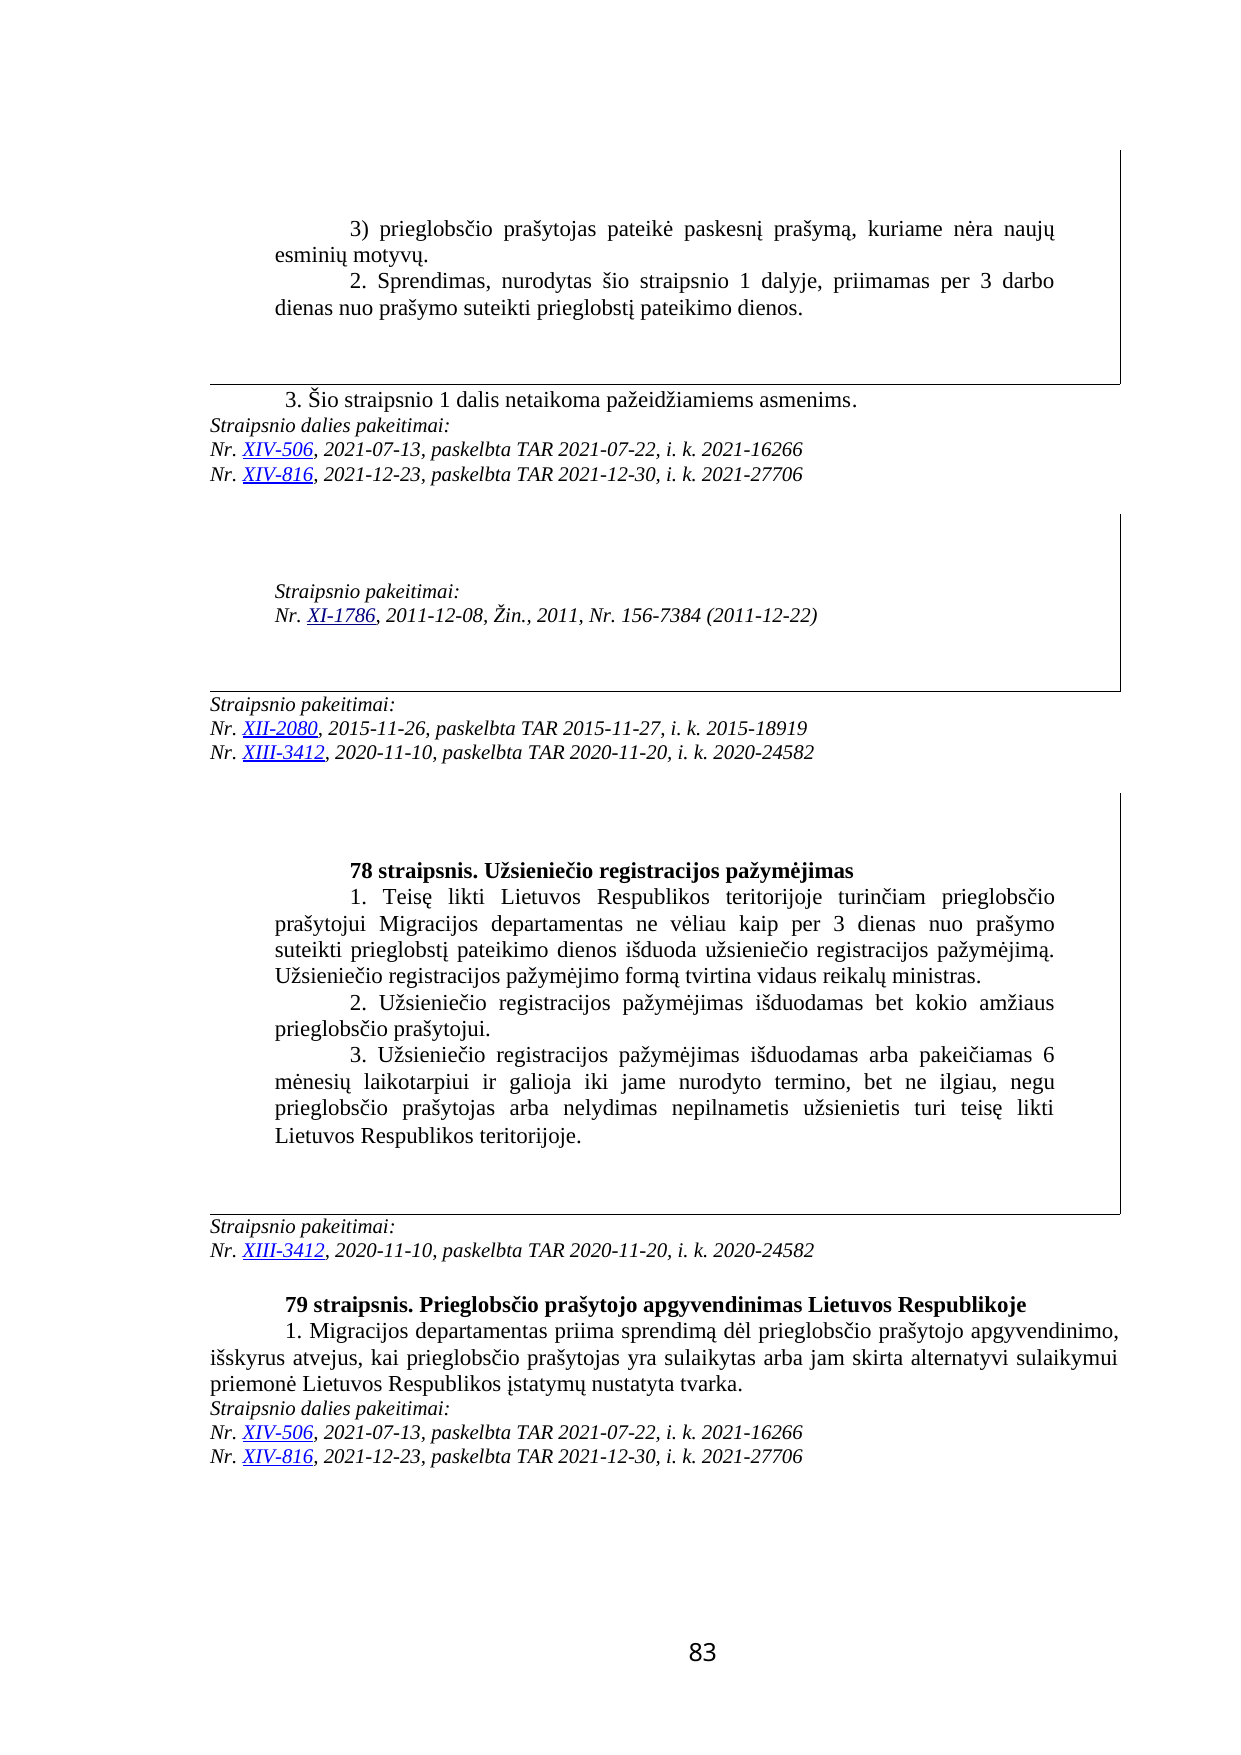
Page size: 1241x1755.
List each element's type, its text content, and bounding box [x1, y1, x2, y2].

text Straipsnio dalies pakeitimai: [210, 413, 1120, 437]
text Nr. XIV-506, 2021-07-13, paskelbta TAR 2021-07-22, i. k. 2021-16266 [210, 1420, 1120, 1444]
text 1. Migracijos departamentas priima sprendimą dėl prieglobsčio prašytojo apgyvendinimo, išskyrus atvejus, kai prieglobsčio prašytojas yra sulaikytas arba jam skirta alternatyvi sulaikymui priemonė Lietuvos Respublikos įstatymų nustatyta tvarka. [210, 1317, 1120, 1396]
text Nr. XI-1786, 2011-12-08, Žin., 2011, Nr. 156-7384 (2011-12-22) [210, 603, 1120, 691]
text 2. Sprendimas, nurodytas šio straipsnio 1 dalyje, priimamas per 3 darbo dienas nuo prašymo suteikti prieglobstį pateikimo dienos. [210, 267, 1120, 384]
text 78 straipsnis. Užsieniečio registracijos pažymėjimas [210, 792, 1120, 883]
text Nr. XIV-506, 2021-07-13, paskelbta TAR 2021-07-22, i. k. 2021-16266 [210, 437, 1120, 461]
text 3. Užsieniečio registracijos pažymėjimas išduodamas arba pakeičiamas 6 mėnesių laikotarpiui ir galioja iki jame nurodyto termino, bet ne ilgiau, negu prieglobsčio prašytojas arba nelydimas nepilnametis užsienietis turi teisę likti Lietuvos Respublikos teritorijoje. [210, 1042, 1120, 1214]
text Straipsnio pakeitimai: [210, 514, 1120, 603]
text Nr. XIII-3412, 2020-11-10, paskelbta TAR 2020-11-20, i. k. 2020-24582 [210, 740, 1120, 764]
text 2. Užsieniečio registracijos pažymėjimas išduodamas bet kokio amžiaus prieglobsčio prašytojui. [210, 989, 1120, 1042]
text 3) prieglobsčio prašytojas pateikė paskesnį prašymą, kuriame nėra naujų esminių motyvų. [210, 150, 1120, 267]
text 1. Teisę likti Lietuvos Respublikos teritorijoje turinčiam prieglobsčio prašytojui Migracijos departamentas ne vėliau kaip per 3 dienas nuo prašymo suteikti prieglobstį pateikimo dienos išduoda užsieniečio registracijos pažymėjimą. Užsieniečio registracijos pažymėjimo formą tvirtina vidaus reikalų ministras. [210, 883, 1120, 989]
text Nr. XIV-816, 2021-12-23, paskelbta TAR 2021-12-30, i. k. 2021-27706 [210, 1444, 1120, 1468]
text Nr. XIII-3412, 2020-11-10, paskelbta TAR 2020-11-20, i. k. 2020-24582 [210, 1238, 1120, 1262]
text 3. Šio straipsnio 1 dalis netaikoma pažeidžiamiems asmenims. [210, 384, 1120, 413]
text Straipsnio pakeitimai: [210, 692, 1120, 716]
text Straipsnio pakeitimai: [210, 1214, 1120, 1238]
text 79 straipsnis. Prieglobsčio prašytojo apgyvendinimas Lietuvos Respublikoje [210, 1291, 1120, 1317]
text Straipsnio dalies pakeitimai: [210, 1396, 1120, 1420]
text Nr. XII-2080, 2015-11-26, paskelbta TAR 2015-11-27, i. k. 2015-18919 [210, 716, 1120, 740]
text Nr. XIV-816, 2021-12-23, paskelbta TAR 2021-12-30, i. k. 2021-27706 [210, 461, 1120, 486]
